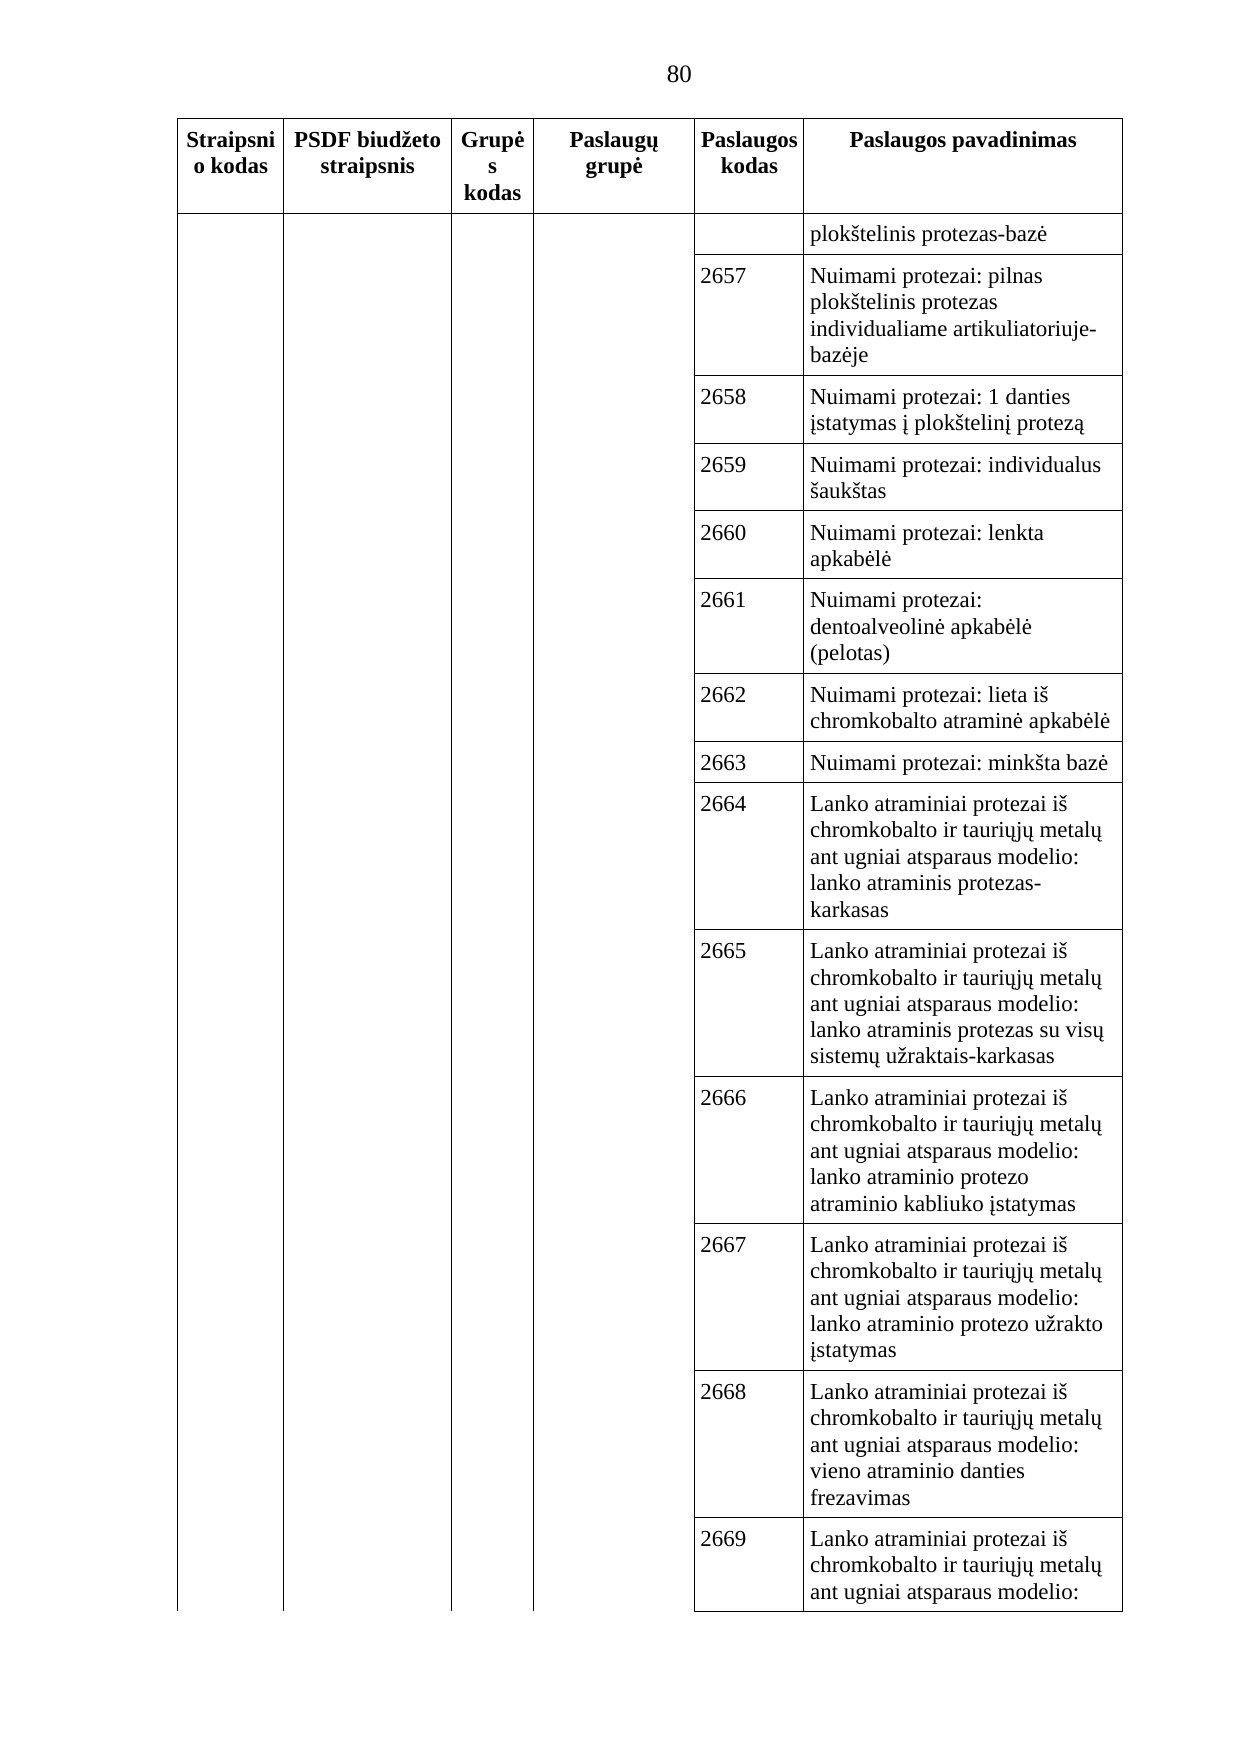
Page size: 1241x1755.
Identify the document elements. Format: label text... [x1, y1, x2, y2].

table_cell [534, 443, 694, 510]
table_cell [178, 673, 283, 741]
table_cell [534, 673, 694, 741]
table_cell [534, 254, 694, 374]
table_cell [534, 1370, 694, 1517]
table_cell Lanko atraminiai protezai iš chromkobalto ir tauriųjų metalų ant ugniai atsparaus modelio: [804, 1518, 1122, 1611]
table_cell Lanko atraminiai protezai iš chromkobalto ir tauriųjų metalų ant ugniai atsparaus modelio: lanko atraminio protezo atraminio kabliuko įstatymas [804, 1077, 1122, 1223]
table_cell [534, 1223, 694, 1370]
table_header Grupės kodas [452, 119, 533, 212]
table_cell 2664 [695, 783, 803, 929]
table_cell [284, 929, 451, 1076]
table_cell 2669 [695, 1518, 803, 1611]
table_cell [452, 214, 533, 254]
table_cell [534, 1517, 694, 1611]
table_cell [178, 510, 283, 578]
table_cell [284, 214, 451, 254]
table_cell Nuimami protezai: lenkta apkabėlė [804, 511, 1122, 578]
table_cell [452, 1517, 533, 1611]
table_cell [178, 1076, 283, 1223]
table_cell Nuimami protezai: 1 danties įstatymas į plokštelinį protezą [804, 376, 1122, 442]
table_cell 2667 [695, 1224, 803, 1370]
table_cell [178, 782, 283, 929]
table_cell [534, 1076, 694, 1223]
table_cell [178, 741, 283, 782]
table_cell [452, 1076, 533, 1223]
table_cell [452, 673, 533, 741]
table_cell Nuimami protezai: individualus šaukštas [804, 444, 1122, 510]
table_cell [452, 510, 533, 578]
table_cell [534, 741, 694, 782]
table_cell [534, 578, 694, 673]
table_cell [452, 782, 533, 929]
table_cell 2661 [695, 579, 803, 673]
table_cell [284, 254, 451, 374]
table_cell [284, 443, 451, 510]
table_cell [178, 214, 283, 254]
table_cell [284, 375, 451, 442]
table_cell [178, 929, 283, 1076]
table_cell [178, 254, 283, 374]
table_cell [284, 510, 451, 578]
table_cell Nuimami protezai: pilnas plokštelinis protezas individualiame artikuliatoriuje-bazėje [804, 255, 1122, 374]
table_cell [452, 375, 533, 442]
table_cell plokštelinis protezas-bazė [804, 214, 1122, 254]
table_cell 2658 [695, 376, 803, 442]
table_cell [534, 375, 694, 442]
table_cell 2663 [695, 742, 803, 782]
table_cell [695, 214, 803, 254]
table_cell 2659 [695, 444, 803, 510]
table_cell [452, 443, 533, 510]
table_cell 2665 [695, 930, 803, 1076]
table_cell [284, 1370, 451, 1517]
table_cell [178, 1517, 283, 1611]
table_cell 2666 [695, 1077, 803, 1223]
table_cell [284, 782, 451, 929]
table_cell [534, 782, 694, 929]
table_cell 2657 [695, 255, 803, 374]
table_cell [534, 214, 694, 254]
table_cell [534, 510, 694, 578]
table_cell Nuimami protezai: minkšta bazė [804, 742, 1122, 782]
table_header Straipsnio kodas [178, 119, 283, 212]
table_header PSDF biudžeto straipsnis [284, 119, 451, 212]
table_cell 2662 [695, 674, 803, 741]
table_header Paslaugų grupė [534, 119, 694, 212]
table_cell Lanko atraminiai protezai iš chromkobalto ir tauriųjų metalų ant ugniai atsparaus modelio: vieno atraminio danties frezavimas [804, 1371, 1122, 1517]
table_cell [534, 929, 694, 1076]
table_cell [284, 1076, 451, 1223]
table_cell [284, 1223, 451, 1370]
table_cell [284, 578, 451, 673]
table_cell [284, 673, 451, 741]
table_cell Lanko atraminiai protezai iš chromkobalto ir tauriųjų metalų ant ugniai atsparaus modelio: lanko atraminis protezas-karkasas [804, 783, 1122, 929]
table_header Paslaugos kodas [695, 119, 803, 212]
table_cell [284, 741, 451, 782]
table_cell [284, 1517, 451, 1611]
table_cell [452, 1370, 533, 1517]
table_cell 2668 [695, 1371, 803, 1517]
table_cell [178, 443, 283, 510]
table_cell Nuimami protezai: dentoalveolinė apkabėlė (pelotas) [804, 579, 1122, 673]
table_cell [452, 929, 533, 1076]
table_cell Nuimami protezai: lieta iš chromkobalto atraminė apkabėlė [804, 674, 1122, 741]
table_cell [452, 1223, 533, 1370]
table_cell [178, 1223, 283, 1370]
table_header Paslaugos pavadinimas [804, 119, 1122, 212]
table_cell 2660 [695, 511, 803, 578]
table_cell [178, 1370, 283, 1517]
table_cell [452, 741, 533, 782]
table_cell [178, 375, 283, 442]
table_cell Lanko atraminiai protezai iš chromkobalto ir tauriųjų metalų ant ugniai atsparaus modelio: lanko atraminio protezo užrakto įstatymas [804, 1224, 1122, 1370]
table_cell [452, 254, 533, 374]
table_cell [178, 578, 283, 673]
table_cell [452, 578, 533, 673]
table_cell Lanko atraminiai protezai iš chromkobalto ir tauriųjų metalų ant ugniai atsparaus modelio: lanko atraminis protezas su visų sistemų užraktais-karkasas [804, 930, 1122, 1076]
